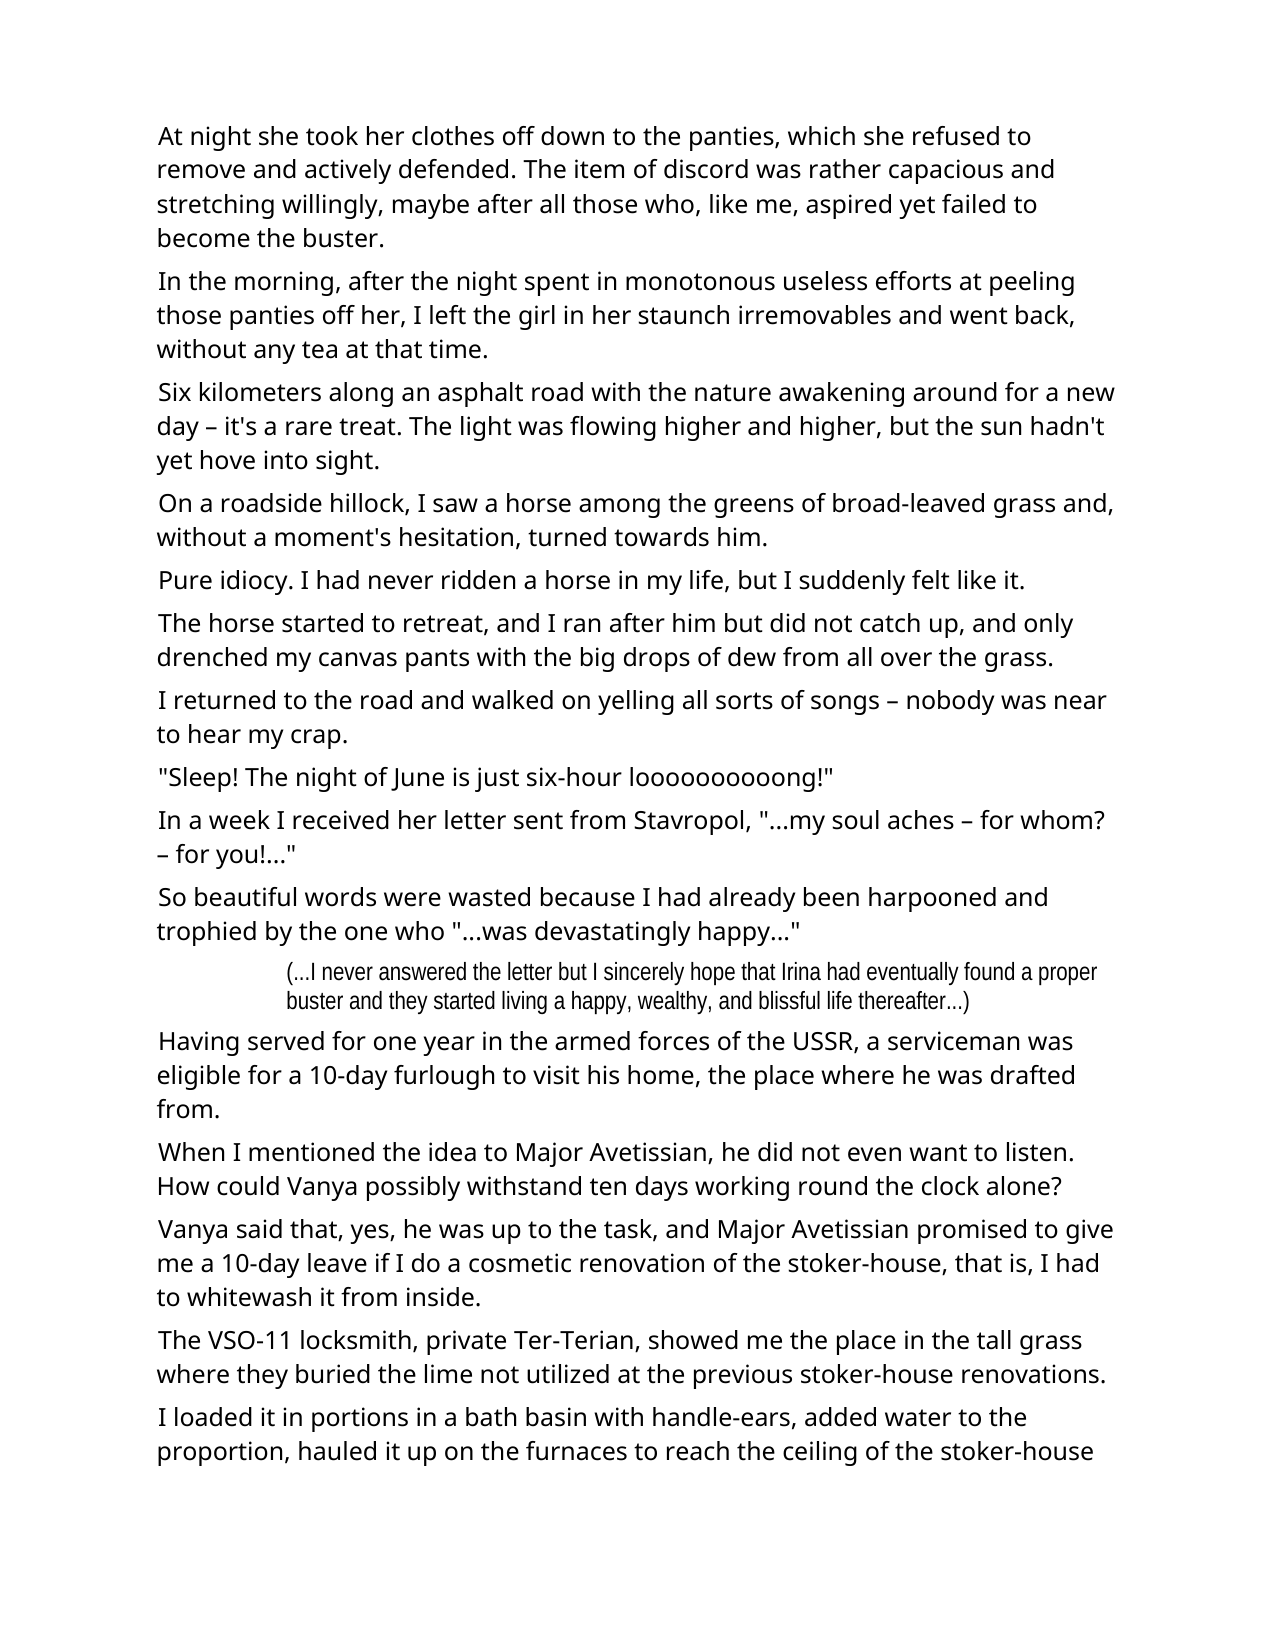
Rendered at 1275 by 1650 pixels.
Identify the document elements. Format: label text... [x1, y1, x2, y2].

text On a roadside hillock, I saw a horse among the greens of broad-leaved grass and, without a moment's hesitation, turned towards him. [156, 486, 1118, 554]
list (...I never answered the letter but I sincerely hope that Irina had eventually found a proper buster and they started living a happy, wealthy, and blissful life thereafter...) [286, 957, 1118, 1014]
text At night she took her clothes off down to the panties, which she refused to remove and actively defended. The item of discord was rather capacious and stretching willingly, maybe after all those who, like me, aspired yet failed to become the buster. [156, 118, 1118, 254]
text I returned to the road and walked on yelling all sorts of songs – nobody was near to hear my crap. [156, 683, 1118, 751]
text "Sleep! The night of June is just six-hour loooooooooong!" [156, 760, 1118, 794]
text Having served for one year in the armed forces of the USSR, a serviceman was eligible for a 10-day furlough to visit his home, the place where he was drafted from. [156, 1023, 1118, 1126]
text The VSO-11 locksmith, private Ter-Terian, showed me the place in the tall grass where they buried the lime not utilized at the previous stoker-house renovations. [156, 1323, 1118, 1391]
text The horse started to retreat, and I ran after him but did not catch up, and only drenched my canvas pants with the big drops of dew from all over the grass. [156, 606, 1118, 674]
text In a week I received her letter sent from Stavropol, "...my soul aches – for whom? – for you!..." [156, 803, 1118, 871]
text Vanya said that, yes, he was up to the task, and Major Avetissian promised to give me a 10-day leave if I do a cosmetic renovation of the stoker-house, that is, I had to whitewash it from inside. [156, 1212, 1118, 1314]
text I loaded it in portions in a bath basin with handle-ears, added water to the proportion, hauled it up on the furnaces to reach the ceiling of the stoker-house [156, 1400, 1118, 1468]
text So beautiful words were wasted because I had already been harpooned and trophied by the one who "...was devastatingly happy..." [156, 880, 1118, 948]
text Six kilometers along an asphalt road with the nature awakening around for a new day – it's a rare treat. The light was flowing higher and higher, but the sun hadn't yet hove into sight. [156, 374, 1118, 477]
text In the morning, after the night spent in monotonous useless efforts at peeling those panties off her, I left the girl in her staunch irremovables and went back, without any tea at that time. [156, 263, 1118, 366]
text When I mentioned the idea to Major Avetissian, he did not even want to listen. How could Vanya possibly withstand ten days working round the clock alone? [156, 1134, 1118, 1203]
text Pure idiocy. I had never ridden a horse in my life, but I suddenly felt like it. [156, 563, 1118, 597]
